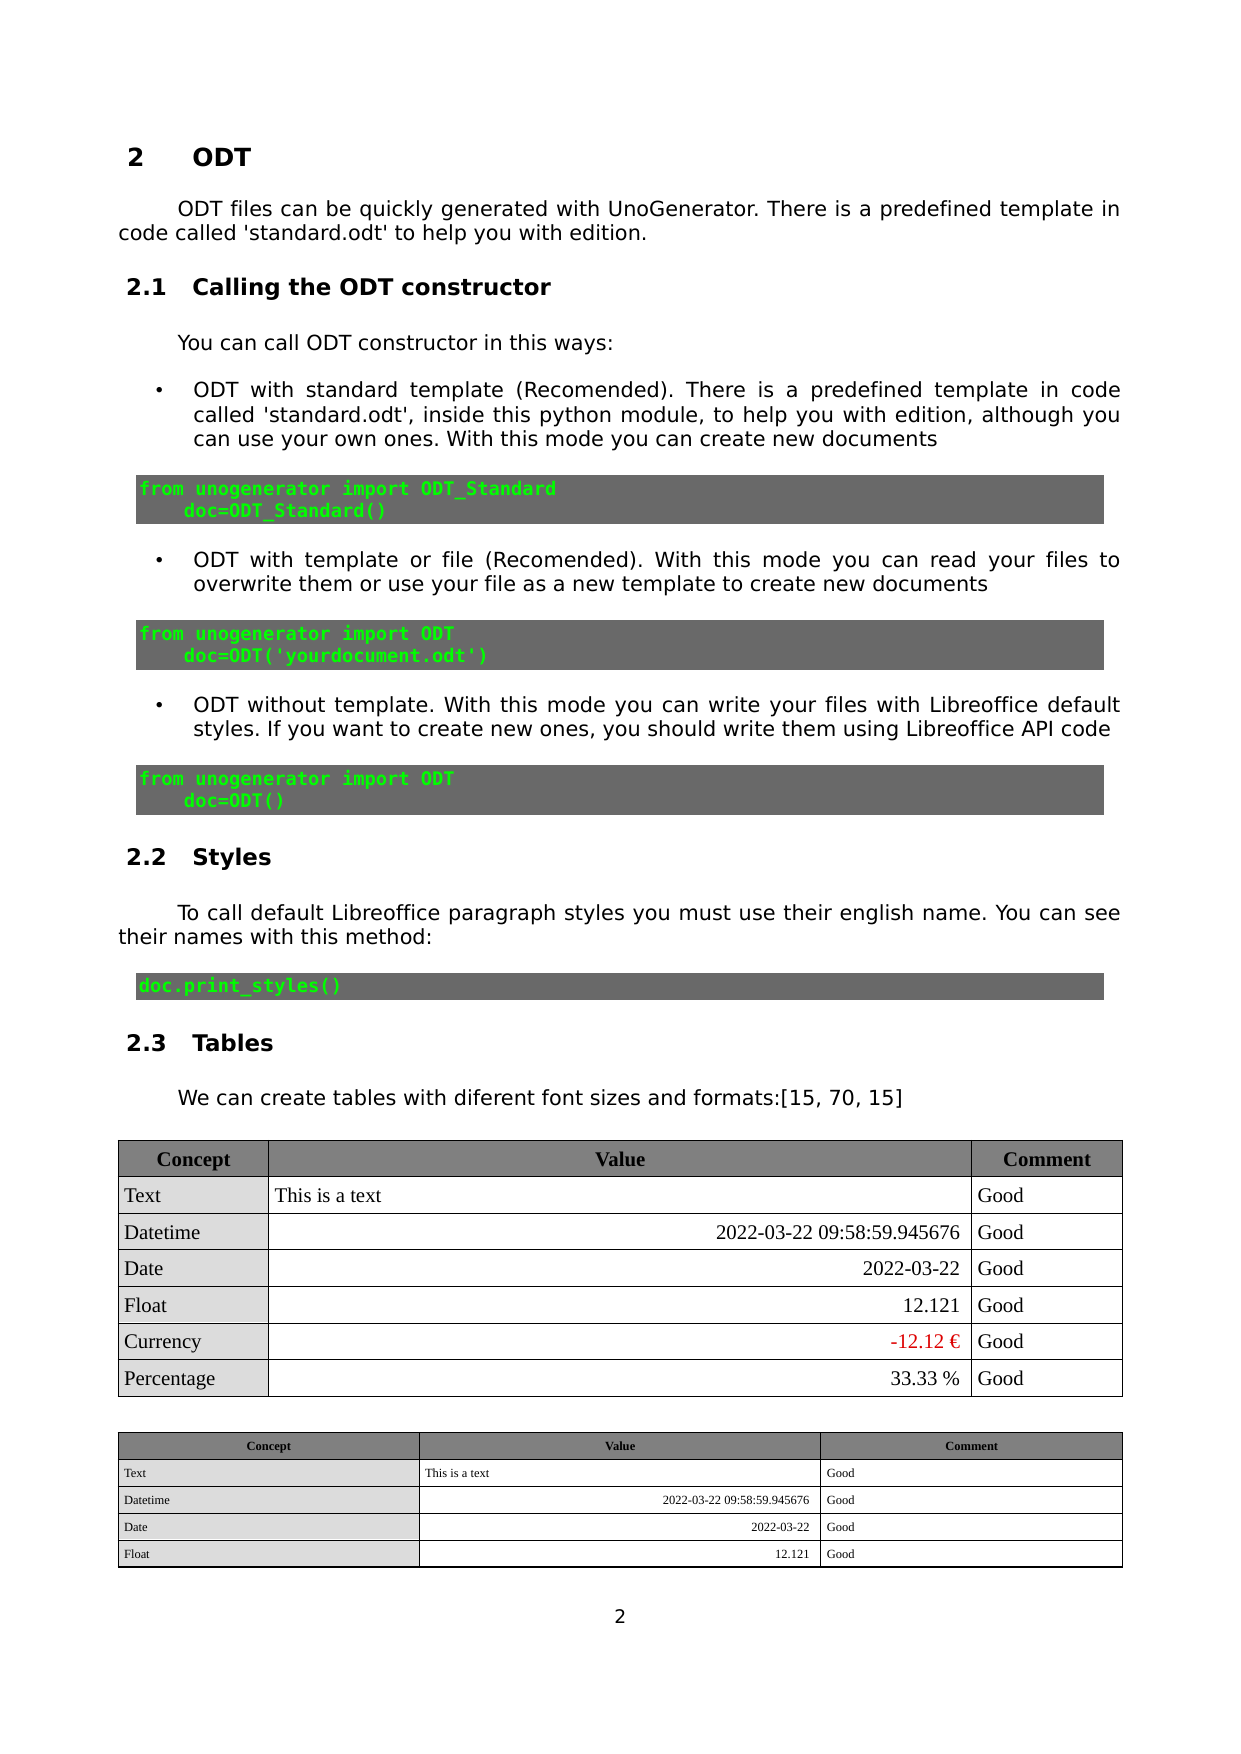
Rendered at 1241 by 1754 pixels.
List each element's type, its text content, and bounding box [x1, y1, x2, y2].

table_cell Good [821, 1514, 1122, 1539]
table_cell Good [821, 1460, 1122, 1486]
table_cell Good [821, 1487, 1122, 1513]
table_cell 2022-03-22 [269, 1250, 971, 1286]
table_cell 33.33 % [269, 1360, 971, 1396]
table_cell Currency [119, 1324, 268, 1359]
table_cell 2022-03-22 09:58:59.945676 [269, 1214, 971, 1249]
table_cell Text [119, 1177, 268, 1213]
subtitle Tables [118, 1030, 1122, 1056]
text doc.print_styles() [136, 973, 1104, 1000]
list ODT with template or file (Recomended). With this mode you can read your files to overwrite them or use your file as a new template to create new documents [156, 548, 1122, 597]
subtitle Calling the ODT constructor [118, 274, 1122, 301]
text from unogenerator import ODT_Standard doc=ODT_Standard() [136, 475, 1104, 524]
table_cell Good [972, 1287, 1122, 1322]
list ODT without template. With this mode you can write your files with Libreoffice default styles. If you want to create new ones, you should write them using Libreoffice API code [156, 693, 1122, 742]
text You can call ODT constructor in this ways: [118, 331, 1122, 355]
table_cell This is a text [420, 1460, 820, 1486]
text from unogenerator import ODT doc=ODT() [136, 765, 1104, 815]
text We can create tables with diferent font sizes and formats:[15, 70, 15] [118, 1086, 1122, 1110]
table_cell Float [119, 1541, 419, 1566]
subtitle Styles [118, 844, 1122, 871]
text from unogenerator import ODT doc=ODT('yourdocument.odt') [136, 620, 1104, 670]
table_header Comment [972, 1141, 1122, 1176]
table_header Comment [821, 1433, 1122, 1459]
table_header Concept [119, 1141, 268, 1176]
table_cell -12.12 € [269, 1324, 971, 1359]
table_header Concept [119, 1433, 419, 1459]
table_cell Percentage [119, 1360, 268, 1396]
table_header Value [269, 1141, 971, 1176]
subtitle ODT [118, 143, 1122, 172]
text ODT files can be quickly generated with UnoGenerator. There is a predefined template in code called 'standard.odt' to help you with edition. [118, 197, 1122, 245]
table_cell Datetime [119, 1487, 419, 1513]
table_cell Good [972, 1214, 1122, 1249]
table_cell Good [821, 1541, 1122, 1566]
table_header Value [420, 1433, 820, 1459]
table_cell Datetime [119, 1214, 268, 1249]
table_cell Good [972, 1177, 1122, 1213]
table_cell Good [972, 1324, 1122, 1359]
text To call default Libreoffice paragraph styles you must use their english name. You can see their names with this method: [118, 901, 1122, 949]
table_cell Date [119, 1250, 268, 1286]
table_cell 12.121 [420, 1541, 820, 1566]
table_cell Float [119, 1287, 268, 1322]
table_cell Text [119, 1460, 419, 1486]
table_cell 12.121 [269, 1287, 971, 1322]
table_cell 2022-03-22 09:58:59.945676 [420, 1487, 820, 1513]
table_cell This is a text [269, 1177, 971, 1213]
table_cell Good [972, 1360, 1122, 1396]
list ODT with standard template (Recomended). There is a predefined template in code called 'standard.odt', inside this python module, to help you with edition, although you can use your own ones. With this mode you can create new documents [156, 378, 1122, 451]
table_cell 2022-03-22 [420, 1514, 820, 1539]
table_cell Date [119, 1514, 419, 1539]
table_cell Good [972, 1250, 1122, 1286]
